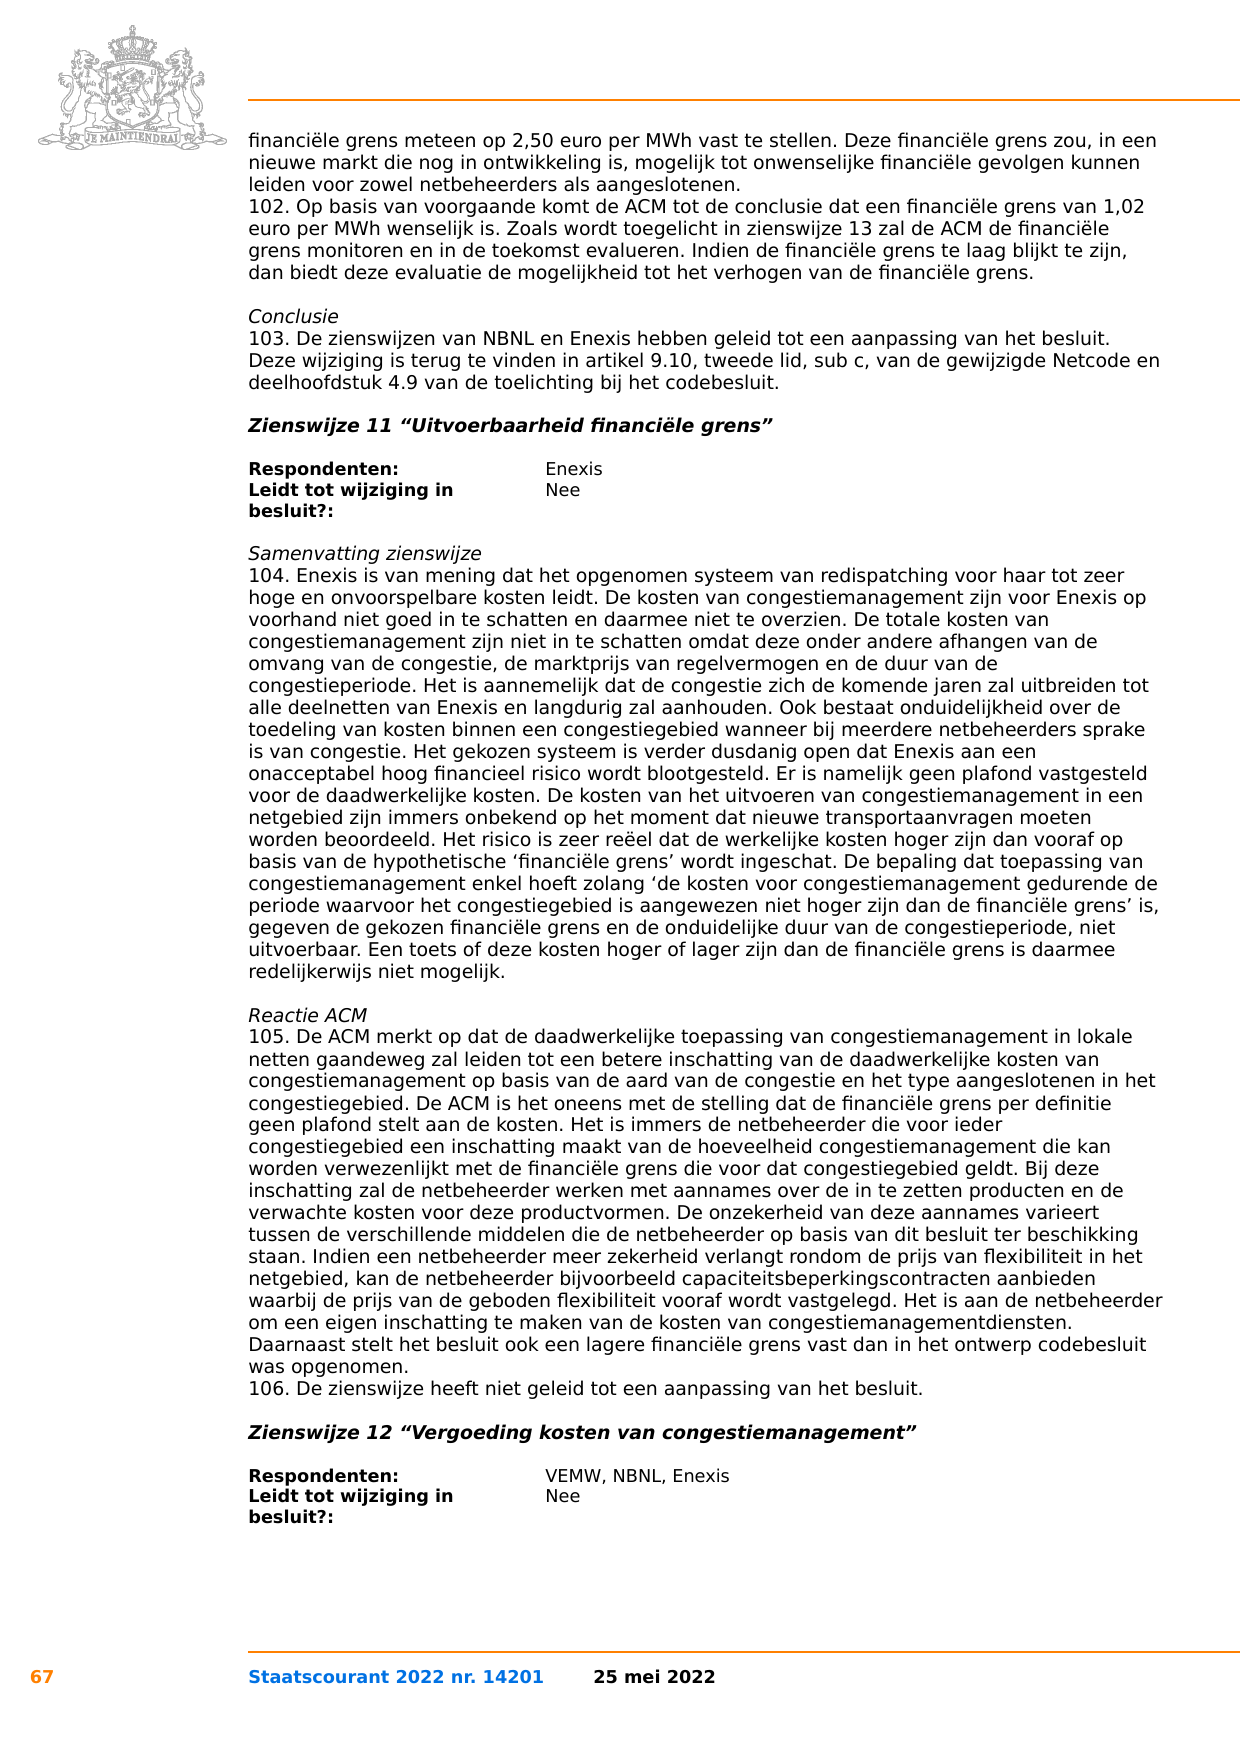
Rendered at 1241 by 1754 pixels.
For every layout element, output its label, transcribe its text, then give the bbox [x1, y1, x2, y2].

table_header Respondenten: [248, 459, 539, 480]
text 105. De ACM merkt op dat de daadwerkelijke toepassing van congestiemanagement in lokale netten gaandeweg zal leiden tot een betere inschatting van de daadwerkelijke kosten van congestiemanagement op basis van de aard van de congestie en het type aangeslotenen in het congestiegebied. De ACM is het oneens met de stelling dat de financiële grens per definitie geen plafond stelt aan de kosten. Het is immers de netbeheerder die voor ieder congestiegebied een inschatting maakt van de hoeveelheid congestiemanagement die kan worden verwezenlijkt met de financiële grens die voor dat congestiegebied geldt. Bij deze inschatting zal de netbeheerder werken met aannames over de in te zetten producten en de verwachte kosten voor deze productvormen. De onzekerheid van deze aannames varieert tussen de verschillende middelen die de netbeheerder op basis van dit besluit ter beschikking staan. Indien een netbeheerder meer zekerheid verlangt rondom de prijs van flexibiliteit in het netgebied, kan de netbeheerder bijvoorbeeld capaciteitsbeperkingscontracten aanbieden waarbij de prijs van de geboden flexibiliteit vooraf wordt vastgelegd. Het is aan de netbeheerder om een eigen inschatting te maken van de kosten van congestiemanagementdiensten. Daarnaast stelt het besluit ook een lagere financiële grens vast dan in het ontwerp codebesluit was opgenomen. [248, 1026, 1163, 1378]
text 104. Enexis is van mening dat het opgenomen systeem van redispatching voor haar tot zeer hoge en onvoorspelbare kosten leidt. De kosten van congestiemanagement zijn voor Enexis op voorhand niet goed in te schatten en daarmee niet te overzien. De totale kosten van congestiemanagement zijn niet in te schatten omdat deze onder andere afhangen van de omvang van de congestie, de marktprijs van regelvermogen en de duur van de congestieperiode. Het is aannemelijk dat de congestie zich de komende jaren zal uitbreiden tot alle deelnetten van Enexis en langdurig zal aanhouden. Ook bestaat onduidelijkheid over de toedeling van kosten binnen een congestiegebied wanneer bij meerdere netbeheerders sprake is van congestie. Het gekozen systeem is verder dusdanig open dat Enexis aan een onacceptabel hoog financieel risico wordt blootgesteld. Er is namelijk geen plafond vastgesteld voor de daadwerkelijke kosten. De kosten van het uitvoeren van congestiemanagement in een netgebied zijn immers onbekend op het moment dat nieuwe transportaanvragen moeten worden beoordeeld. Het risico is zeer reëel dat de werkelijke kosten hoger zijn dan vooraf op basis van de hypothetische ‘financiële grens’ wordt ingeschat. De bepaling dat toepassing van congestiemanagement enkel hoeft zolang ‘de kosten voor congestiemanagement gedurende de periode waarvoor het congestiegebied is aangewezen niet hoger zijn dan de financiële grens’ is, gegeven de gekozen financiële grens en de onduidelijke duur van de congestieperiode, niet uitvoerbaar. Een toets of deze kosten hoger of lager zijn dan de financiële grens is daarmee redelijkerwijs niet mogelijk. [248, 565, 1163, 983]
subtitle Zienswijze 12 “Vergoeding kosten van congestiemanagement” [248, 1422, 1163, 1444]
text financiële grens meteen op 2,50 euro per MWh vast te stellen. Deze financiële grens zou, in een nieuwe markt die nog in ontwikkeling is, mogelijk tot onwenselijke financiële gevolgen kunnen leiden voor zowel netbeheerders als aangeslotenen. [248, 130, 1163, 196]
subtitle Reactie ACM [248, 1004, 1163, 1026]
table_cell Leidt tot wijziging in besluit?: [248, 1486, 539, 1528]
text 103. De zienswijzen van NBNL en Enexis hebben geleid tot een aanpassing van het besluit. Deze wijziging is terug te vinden in artikel 9.10, tweede lid, sub c, van de gewijzigde Netcode en deelhoofdstuk 4.9 van de toelichting bij het codebesluit. [248, 328, 1163, 393]
table_header VEMW, NBNL, Enexis [539, 1466, 1163, 1486]
table_header Enexis [539, 459, 1163, 480]
table_cell Nee [539, 480, 1163, 521]
table_cell Nee [539, 1486, 1163, 1528]
table_header Respondenten: [248, 1466, 539, 1486]
subtitle Samenvatting zienswijze [248, 543, 1163, 565]
table_cell Leidt tot wijziging in besluit?: [248, 480, 539, 521]
text 102. Op basis van voorgaande komt de ACM tot de conclusie dat een financiële grens van 1,02 euro per MWh wenselijk is. Zoals wordt toegelicht in zienswijze 13 zal de ACM de financiële grens monitoren en in de toekomst evalueren. Indien de financiële grens te laag blijkt te zijn, dan biedt deze evaluatie de mogelijkheid tot het verhogen van de financiële grens. [248, 196, 1163, 284]
subtitle Zienswijze 11 “Uitvoerbaarheid financiële grens” [248, 415, 1163, 437]
text 106. De zienswijze heeft niet geleid tot een aanpassing van het besluit. [248, 1378, 1163, 1400]
picture [38, 25, 227, 150]
subtitle Conclusie [248, 306, 1163, 328]
